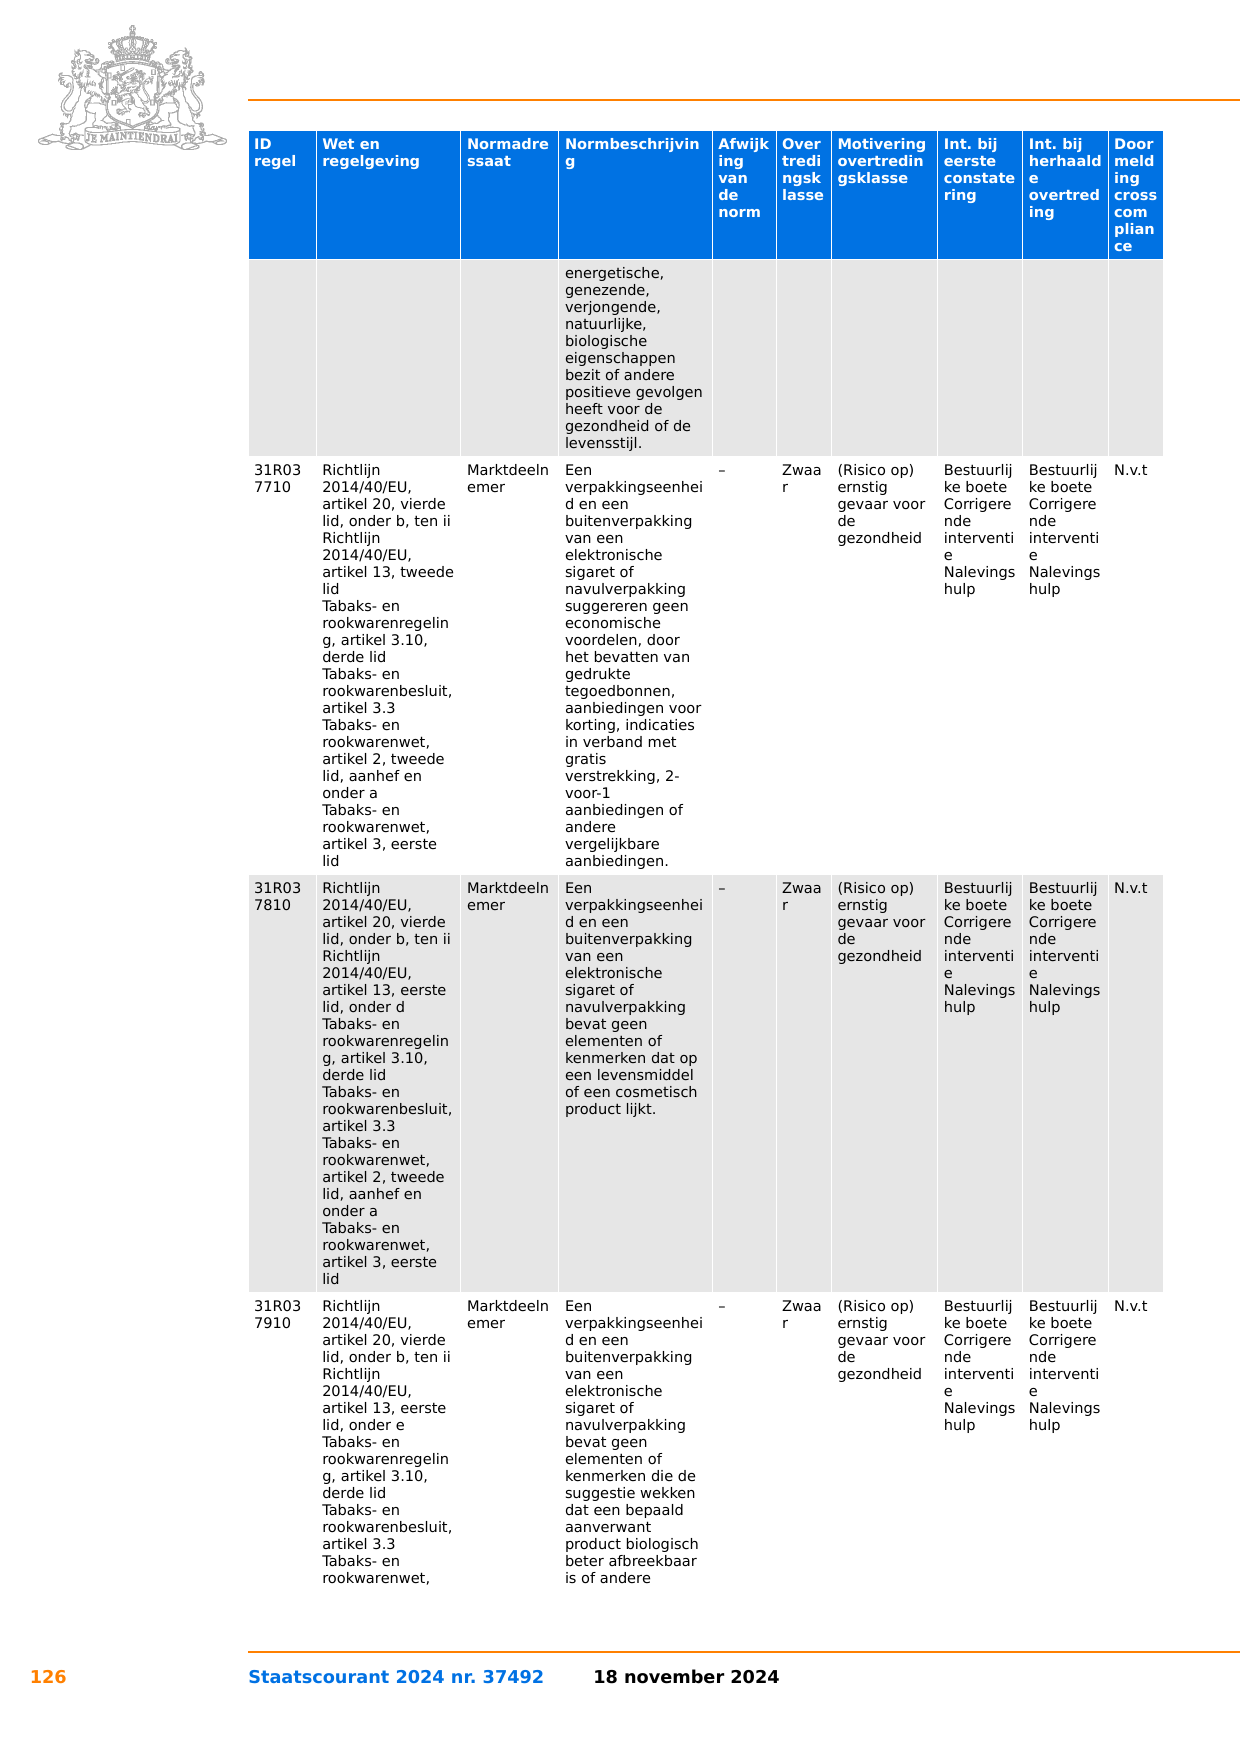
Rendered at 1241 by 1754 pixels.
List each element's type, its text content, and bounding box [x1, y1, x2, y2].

table_header ID regel [249, 131, 316, 259]
table_cell [938, 260, 1022, 456]
table_cell Zwaar [777, 458, 831, 874]
table_cell [713, 260, 776, 456]
table_cell – [713, 1293, 776, 1591]
table_cell Bestuurlijke boete Corrigerende interventie Nalevingshulp [938, 458, 1022, 874]
table_cell Bestuurlijke boete Corrigerende interventie Nalevingshulp [1023, 875, 1108, 1292]
table_header Wet en regelgeving [317, 131, 460, 259]
table_header Afwijking van de norm [713, 131, 776, 259]
table_cell Zwaar [777, 875, 831, 1292]
table_cell Een verpakkingseenheid en een buitenverpakking van een elektronische sigaret of navulverpakking bevat geen elementen of kenmerken dat op een levensmiddel of een cosmetisch product lijkt. [559, 875, 712, 1292]
table_cell 31R037710 [249, 458, 316, 874]
table_cell Bestuurlijke boete Corrigerende interventie Nalevingshulp [938, 875, 1022, 1292]
table_header Overtredingsklasse [777, 131, 831, 259]
table_cell Zwaar [777, 1293, 831, 1591]
table_cell [1109, 260, 1163, 456]
table_cell Richtlijn 2014/40/EU, artikel 20, vierde lid, onder b, ten ii Richtlijn 2014/40/EU, artikel 13, eerste lid, onder d Tabaks- en rookwarenregeling, artikel 3.10, derde lid Tabaks- en rookwarenbesluit, artikel 3.3 Tabaks- en rookwarenwet, artikel 2, tweede lid, aanhef en onder a Tabaks- en rookwarenwet, artikel 3, eerste lid [317, 875, 460, 1292]
table_cell (Risico op) ernstig gevaar voor de gezondheid [832, 875, 937, 1292]
table_cell (Risico op) ernstig gevaar voor de gezondheid [832, 1293, 937, 1591]
table_cell [777, 260, 831, 456]
table_cell Bestuurlijke boete Corrigerende interventie Nalevingshulp [938, 1293, 1022, 1591]
table_cell Een verpakkingseenheid en een buitenverpakking van een elektronische sigaret of navulverpakking suggereren geen economische voordelen, door het bevatten van gedrukte tegoedbonnen, aanbiedingen voor korting, indicaties in verband met gratis verstrekking, 2-voor-1 aanbiedingen of andere vergelijkbare aanbiedingen. [559, 458, 712, 874]
table_cell [1023, 260, 1108, 456]
table_cell [317, 260, 460, 456]
table_header Int. bij eerste constatering [938, 131, 1022, 259]
table_cell – [713, 875, 776, 1292]
table_header Int. bij herhaalde overtreding [1023, 131, 1108, 259]
table_cell N.v.t [1109, 875, 1163, 1292]
table_cell Bestuurlijke boete Corrigerende interventie Nalevingshulp [1023, 458, 1108, 874]
table_cell Marktdeelnemer [461, 875, 558, 1292]
table_cell [461, 260, 558, 456]
table_header Doormelding cross compliance [1109, 131, 1163, 259]
table_header Normadressaat [461, 131, 558, 259]
table_header Normbeschrijving [559, 131, 712, 259]
table_cell Richtlijn 2014/40/EU, artikel 20, vierde lid, onder b, ten ii Richtlijn 2014/40/EU, artikel 13, eerste lid, onder e Tabaks- en rookwarenregeling, artikel 3.10, derde lid Tabaks- en rookwarenbesluit, artikel 3.3 Tabaks- en rookwarenwet, [317, 1293, 460, 1591]
table_cell N.v.t [1109, 458, 1163, 874]
table_cell Bestuurlijke boete Corrigerende interventie Nalevingshulp [1023, 1293, 1108, 1591]
table_cell Een verpakkingseenheid en een buitenverpakking van een elektronische sigaret of navulverpakking bevat geen elementen of kenmerken die de suggestie wekken dat een bepaald aanverwant product biologisch beter afbreekbaar is of andere [559, 1293, 712, 1591]
picture [38, 25, 227, 150]
table_header Motivering overtredingsklasse [832, 131, 937, 259]
table_cell N.v.t [1109, 1293, 1163, 1591]
table_cell Marktdeelnemer [461, 458, 558, 874]
table_cell [832, 260, 937, 456]
table_cell (Risico op) ernstig gevaar voor de gezondheid [832, 458, 937, 874]
table_cell – [713, 458, 776, 874]
table_cell Richtlijn 2014/40/EU, artikel 20, vierde lid, onder b, ten ii Richtlijn 2014/40/EU, artikel 13, tweede lid Tabaks- en rookwarenregeling, artikel 3.10, derde lid Tabaks- en rookwarenbesluit, artikel 3.3 Tabaks- en rookwarenwet, artikel 2, tweede lid, aanhef en onder a Tabaks- en rookwarenwet, artikel 3, eerste lid [317, 458, 460, 874]
table_cell [249, 260, 316, 456]
table_cell 31R037810 [249, 875, 316, 1292]
table_cell Marktdeelnemer [461, 1293, 558, 1591]
table_cell energetische, genezende, verjongende, natuurlijke, biologische eigenschappen bezit of andere positieve gevolgen heeft voor de gezondheid of de levensstijl. [559, 260, 712, 456]
table_cell 31R037910 [249, 1293, 316, 1591]
